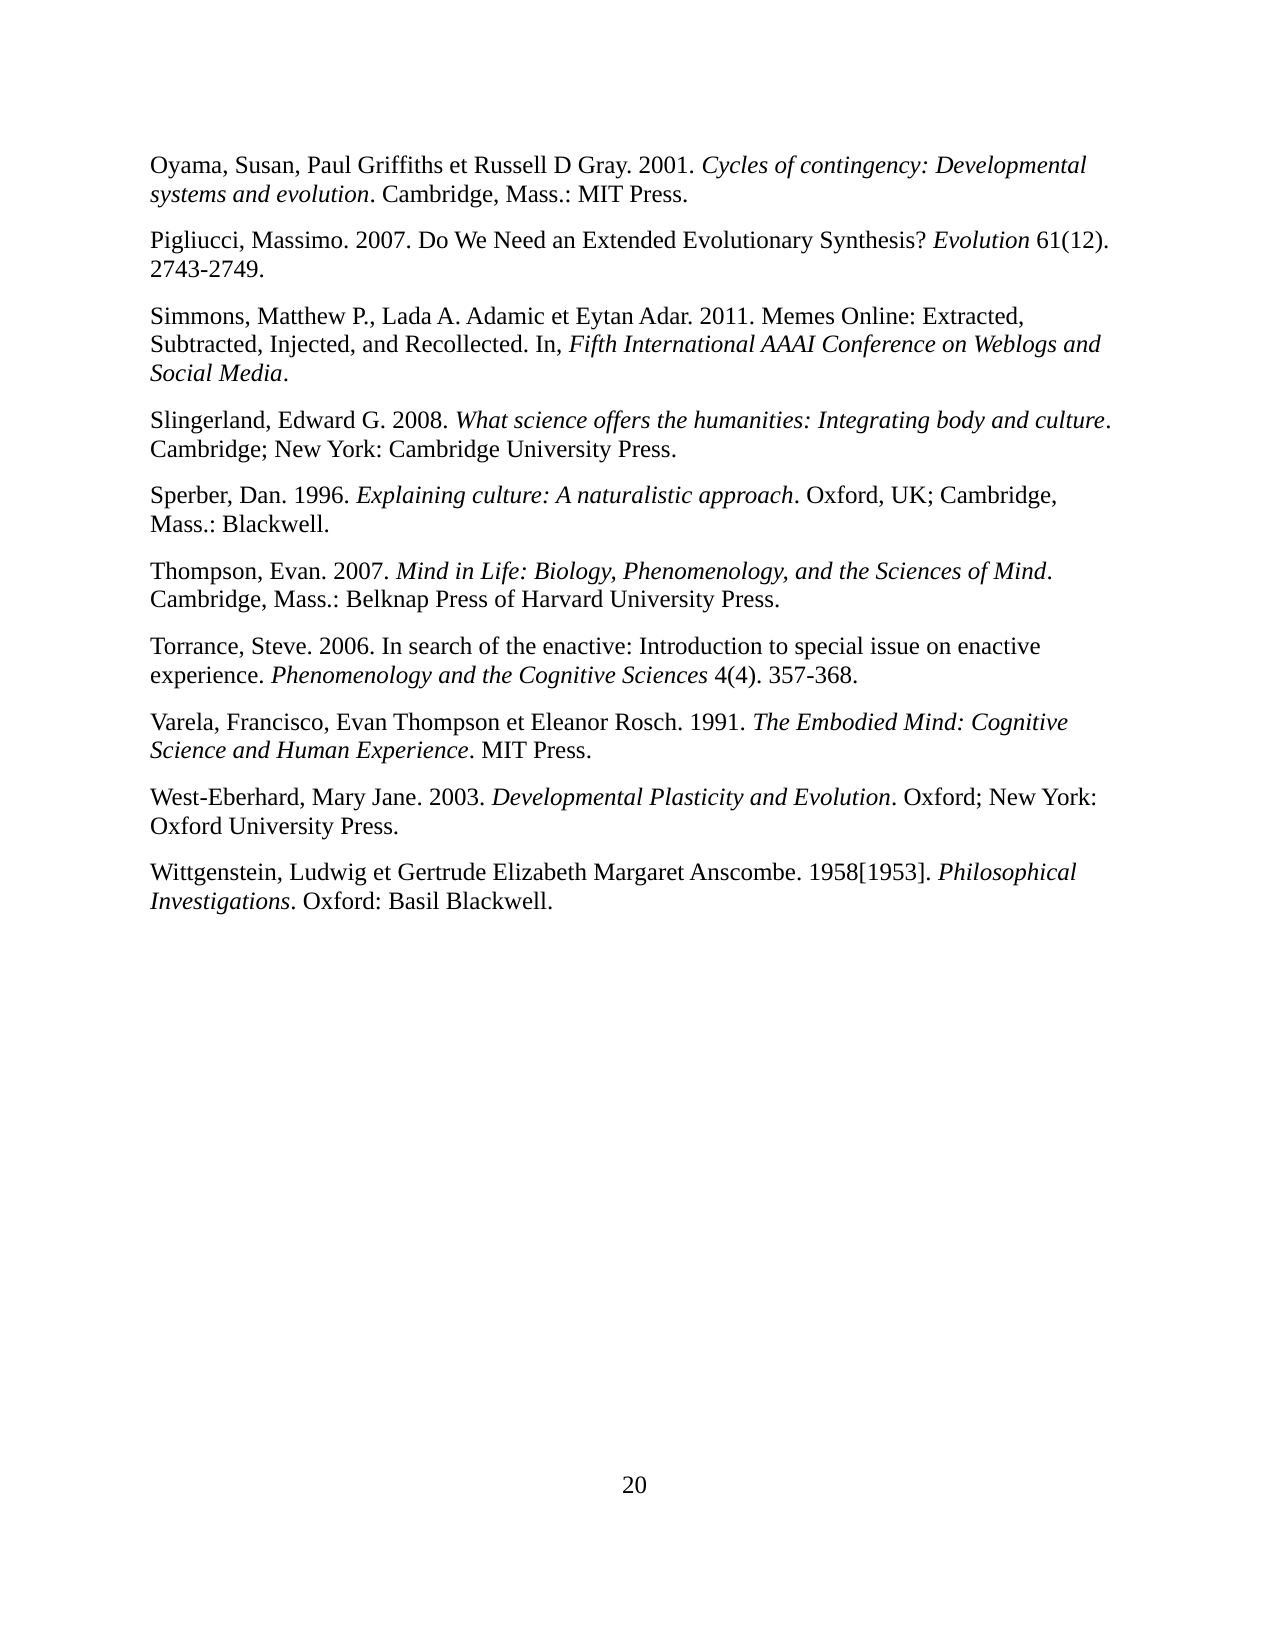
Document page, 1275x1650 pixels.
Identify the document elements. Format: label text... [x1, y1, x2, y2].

text Simmons, Matthew P., Lada A. Adamic et Eytan Adar. 2011. Memes Online: Extracted, Subtracted, Injected, and Recollected. In, Fifth International AAAI Conference on Weblogs and Social Media. [150, 301, 1125, 387]
text Wittgenstein, Ludwig et Gertrude Elizabeth Margaret Anscombe. 1958[1953]. Philosophical Investigations. Oxford: Basil Blackwell. [150, 857, 1125, 915]
text Varela, Francisco, Evan Thompson et Eleanor Rosch. 1991. The Embodied Mind: Cognitive Science and Human Experience. MIT Press. [150, 707, 1125, 764]
text Torrance, Steve. 2006. In search of the enactive: Introduction to special issue on enactive experience. Phenomenology and the Cognitive Sciences 4(4). 357‑368. [150, 631, 1125, 689]
text Pigliucci, Massimo. 2007. Do We Need an Extended Evolutionary Synthesis? Evolution 61(12). 2743‑2749. [150, 225, 1125, 283]
text Thompson, Evan. 2007. Mind in Life: Biology, Phenomenology, and the Sciences of Mind. Cambridge, Mass.: Belknap Press of Harvard University Press. [150, 556, 1125, 613]
text West-Eberhard, Mary Jane. 2003. Developmental Plasticity and Evolution. Oxford; New York: Oxford University Press. [150, 782, 1125, 839]
text Slingerland, Edward G. 2008. What science offers the humanities: Integrating body and culture. Cambridge; New York: Cambridge University Press. [150, 405, 1125, 462]
text Sperber, Dan. 1996. Explaining culture: A naturalistic approach. Oxford, UK; Cambridge, Mass.: Blackwell. [150, 480, 1125, 538]
text Oyama, Susan, Paul Griffiths et Russell D Gray. 2001. Cycles of contingency: Developmental systems and evolution. Cambridge, Mass.: MIT Press. [150, 150, 1125, 207]
